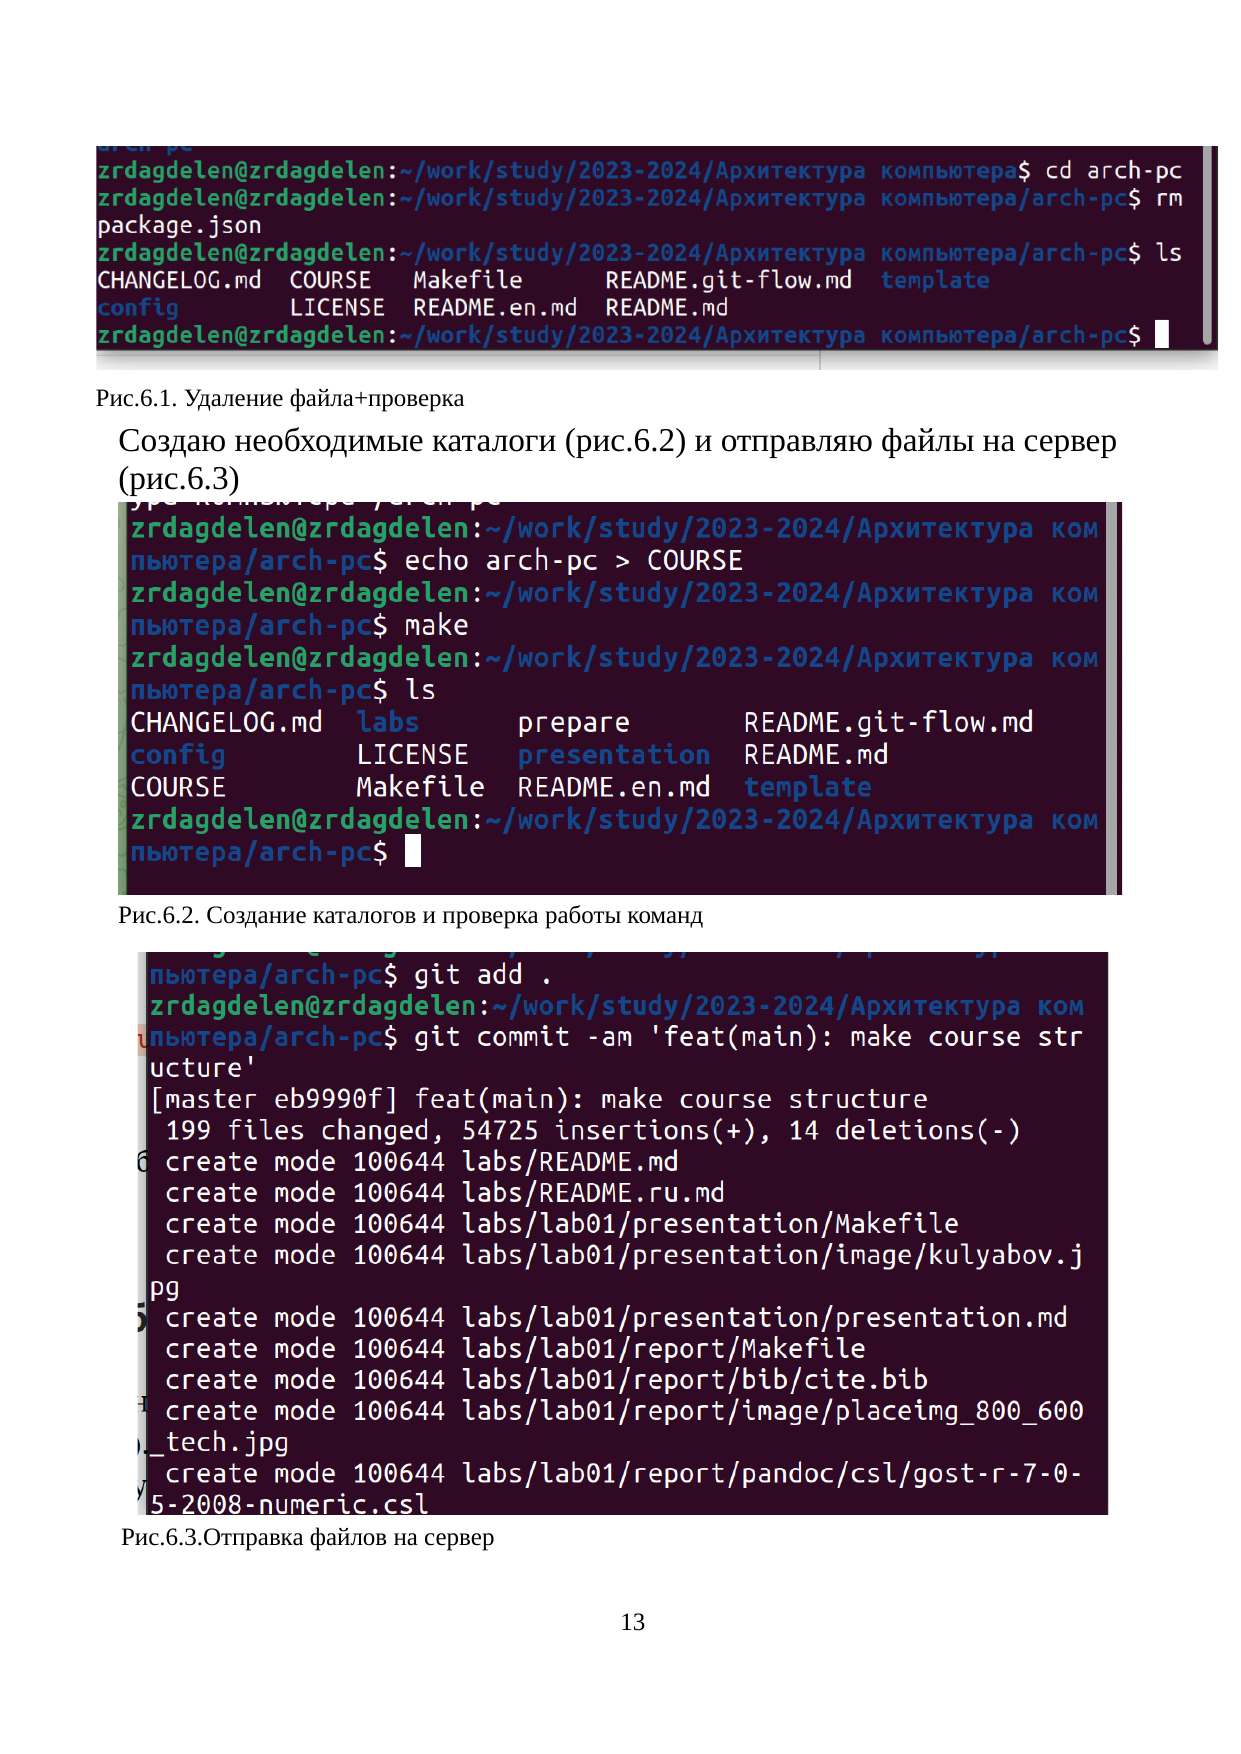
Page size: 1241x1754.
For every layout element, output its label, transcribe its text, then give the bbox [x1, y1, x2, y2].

picture [137, 952, 1109, 1515]
picture [96, 146, 1219, 370]
text Создаю необходимые каталоги (рис.6.2) и отправляю файлы на сервер (рис.6.3) [118, 420, 1122, 497]
picture [118, 502, 1123, 895]
